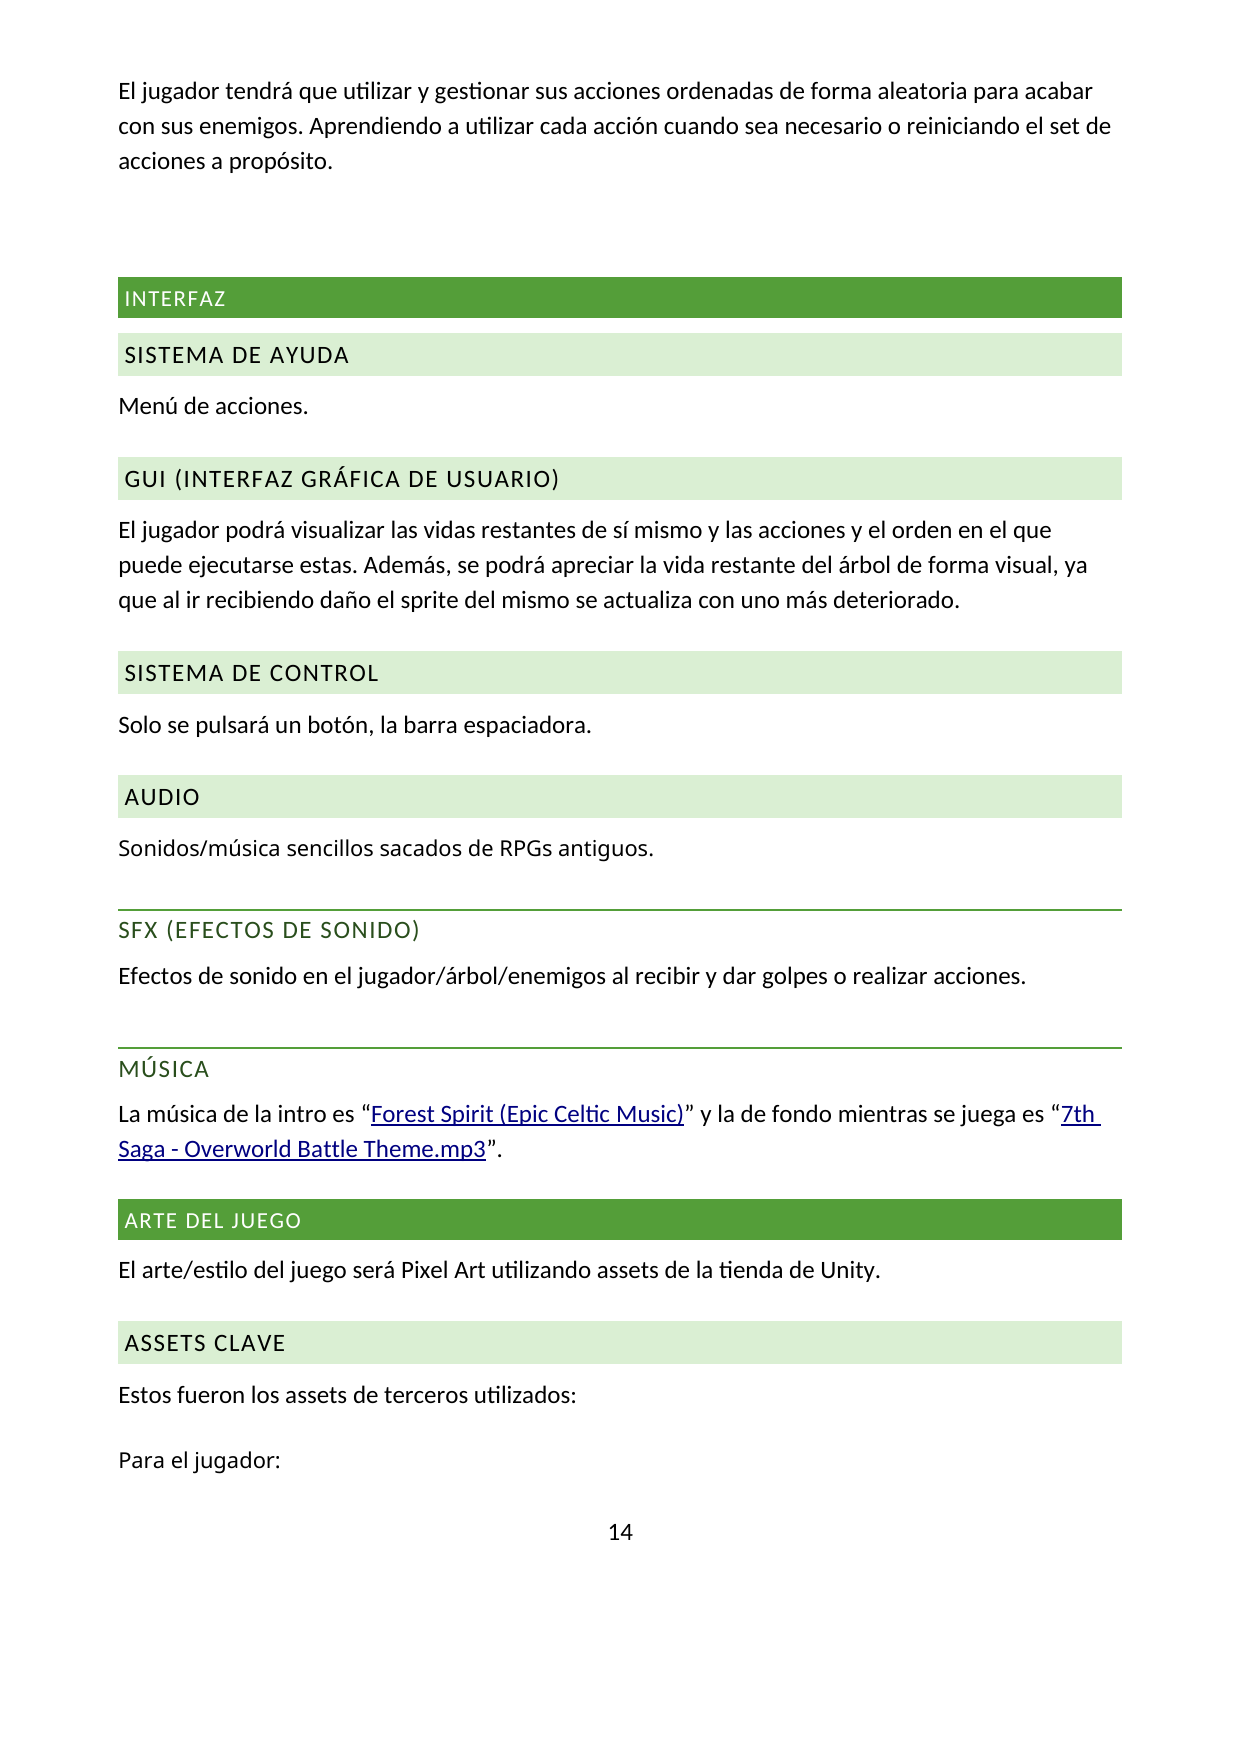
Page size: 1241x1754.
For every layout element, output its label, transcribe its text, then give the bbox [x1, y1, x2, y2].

subtitle Assets clave [124, 1327, 1116, 1358]
text Para el jugador: [118, 1445, 1122, 1475]
text El arte/estilo del juego será Pixel Art utilizando assets de la tienda de Unity. [118, 1254, 1122, 1285]
subtitle Interfaz [124, 284, 1116, 312]
text Efectos de sonido en el jugador/árbol/enemigos al recibir y dar golpes o realizar acciones. [118, 960, 1122, 991]
subtitle GUI (Interfaz Gráfica de Usuario) [124, 463, 1116, 493]
subtitle Arte del juego [124, 1206, 1116, 1234]
subtitle SFX (Efectos de sonido) [118, 911, 1122, 945]
text El jugador tendrá que utilizar y gestionar sus acciones ordenadas de forma aleatoria para acabar con sus enemigos. Aprendiendo a utilizar cada acción cuando sea necesario o reiniciando el set de acciones a propósito. [118, 75, 1122, 176]
subtitle Sistema de ayuda [124, 339, 1116, 369]
subtitle Sistema de Control [124, 657, 1116, 688]
text La música de la intro es “Forest Spirit (Epic Celtic Music)” y la de fondo mientras se juega es “7th Saga - Overworld Battle Theme.mp3”. [118, 1098, 1122, 1164]
subtitle Audio [124, 781, 1116, 812]
text Solo se pulsará un botón, la barra espaciadora. [118, 709, 1122, 739]
text El jugador podrá visualizar las vidas restantes de sí mismo y las acciones y el orden en el que puede ejecutarse estas. Además, se podrá apreciar la vida restante del árbol de forma visual, ya que al ir recibiendo daño el sprite del mismo se actualiza con uno más deteriorado. [118, 515, 1122, 615]
subtitle Música [118, 1049, 1122, 1083]
text Menú de acciones. [118, 391, 1122, 421]
text Sonidos/música sencillos sacados de RPGs antiguos. [118, 833, 1122, 863]
text Estos fueron los assets de terceros utilizados: [118, 1379, 1122, 1409]
